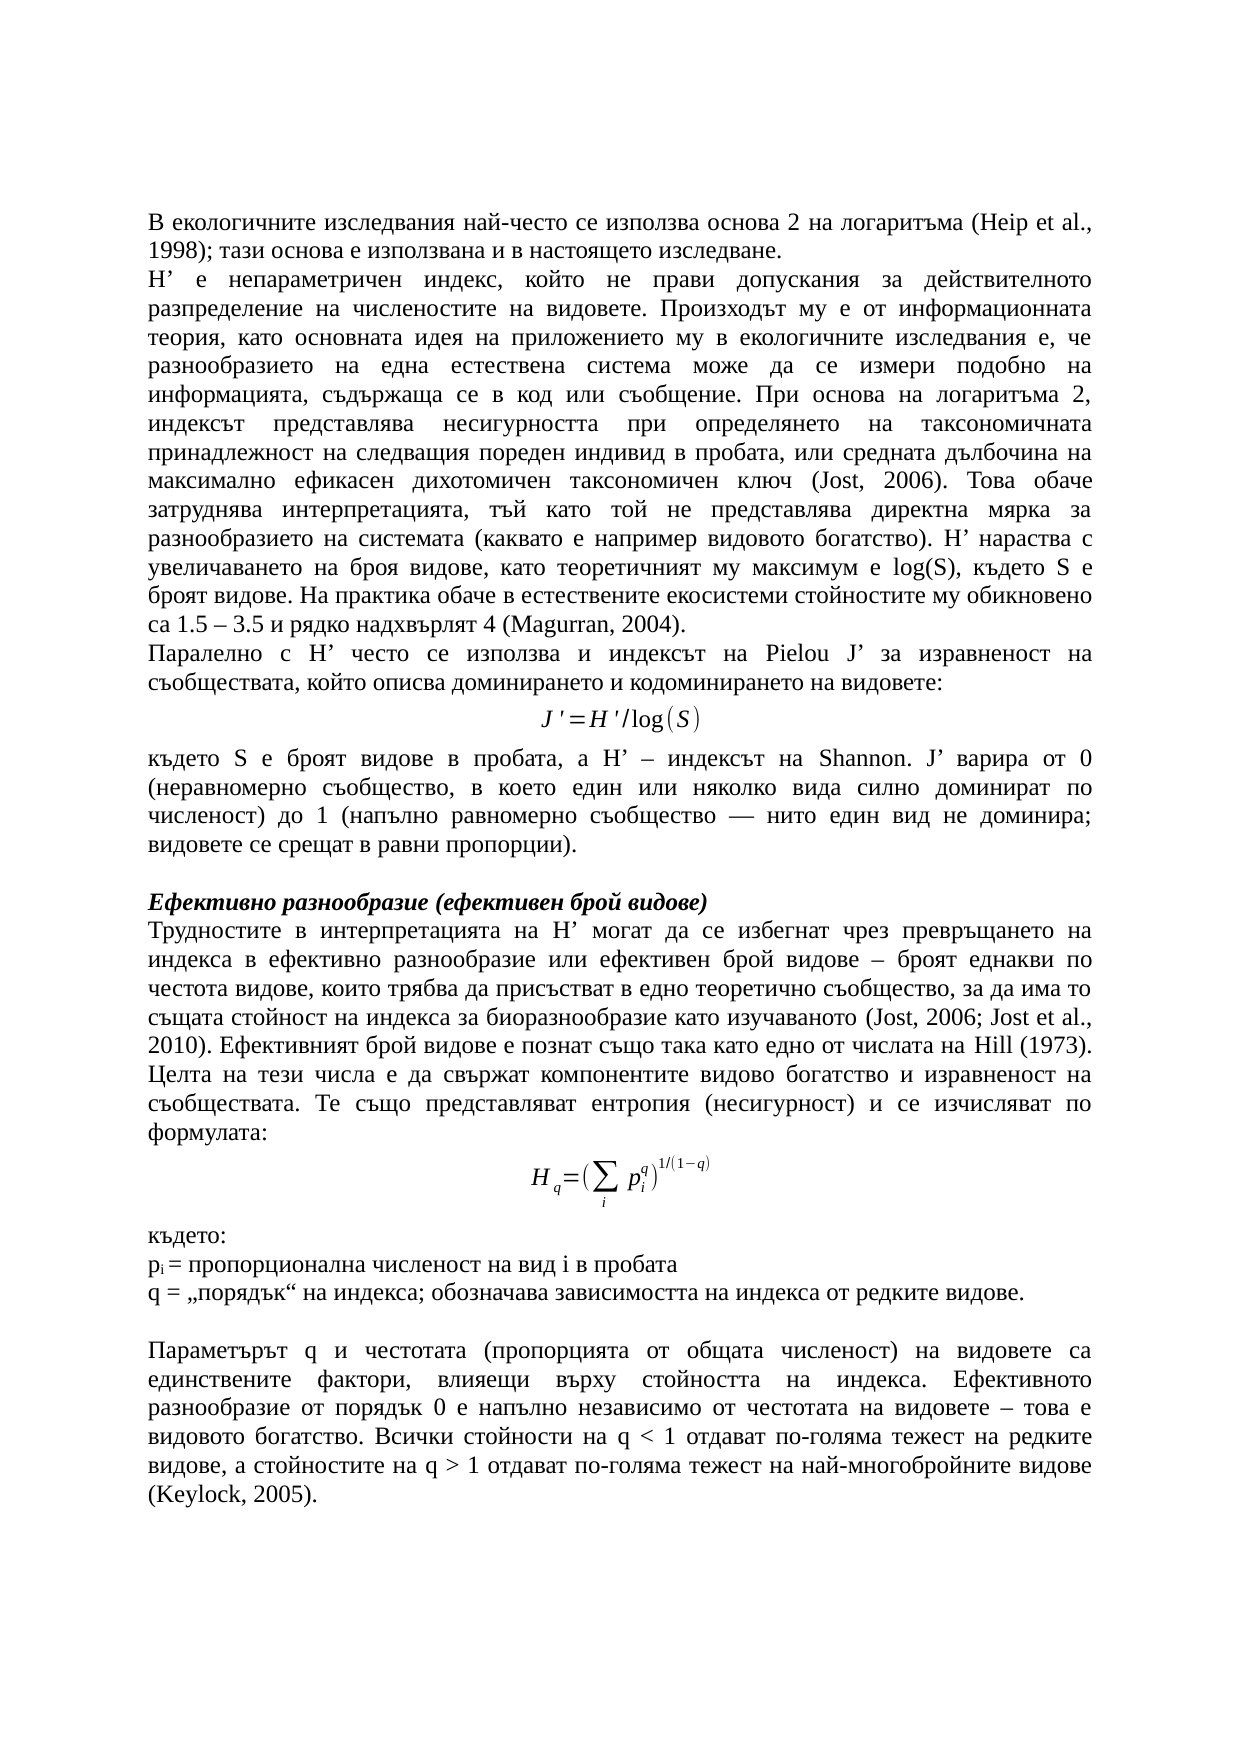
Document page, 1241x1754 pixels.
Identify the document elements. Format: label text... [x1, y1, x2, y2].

text където: [148, 1220, 1093, 1249]
text където S e броят видове в пробата, а Н’ – индексът на Shannon. J’ варира от 0 (неравномерно съобщество, в което един или няколко вида силно доминират по численост) до 1 (напълно равномерно съобщество — нито един вид не доминира; видовете се срещат в равни пропорции). [148, 743, 1093, 858]
text Ефективно разнообразие (ефективен брой видове) [148, 887, 1093, 916]
text q = „порядък“ на индекса; обозначава зависимостта на индекса от редките видове. [148, 1277, 1093, 1306]
text В екологичните изследвания най-често се използва основа 2 на логаритъма (Heip et al., 1998); тази основа е използвана и в настоящето изследване. [148, 207, 1093, 264]
text pi = пропорционална численост на вид i в пробата [148, 1249, 1093, 1277]
text H’ е непараметричен индекс, който не прави допускания за действителното разпределение на численостите на видовете. Произходът му е от информационната теория, като основната идея на приложението му в екологичните изследвания е, че разнообразието на една естествена система може да се измери подобно на информацията, съдържаща се в код или съобщение. При основа на логаритъма 2, индексът представлява несигурността при определянето на таксономичната принадлежност на следващия пореден индивид в пробата, или средната дълбочина на максимално ефикасен дихотомичен таксономичен ключ (Jost, 2006). Това обаче затруднява интерпретацията, тъй като той не представлява директна мярка за разнообразието на системата (каквато е например видовото богатство). H’ нараства с увеличаването на броя видове, като теоретичният му максимум е log(S), където S е броят видове. На практика обаче в естествените екосистеми стойностите му обикновено са 1.5 – 3.5 и рядко надхвърлят 4 (Magurran, 2004). [148, 264, 1093, 638]
text Параметърът q и честотата (пропорцията от общата численост) на видовете са единствените фактори, влияещи върху стойността на индекса. Ефективното разнообразие от порядък 0 е напълно независимо от честотата на видовете – това е видовото богатство. Всички стойности на q < 1 отдават по-голяма тежест на редките видове, а стойностите на q > 1 отдават по-голяма тежест на най-многобройните видове (Keylock, 2005). [148, 1335, 1093, 1507]
text Паралелно с H’ често се използва и индексът на Pielou J’ за изравненост на съобществата, който описва доминирането и кодоминирането на видовете: [148, 638, 1093, 695]
text Трудностите в интерпретацията на H’ могат да се избегнат чрез превръщането на индекса в ефективно разнообразие или ефективен брой видове – броят еднакви по честота видове, които трябва да присъстват в едно теоретично съобщество, за да има то същата стойност на индекса за биоразнообразие като изучаваното (Jost, 2006; Jost et al., 2010). Ефективният брой видове е познат също така като едно от числата на Hill (1973). Целта на тези числа е да свържат компонентите видово богатство и изравненост на съобществата. Те също представляват ентропия (несигурност) и се изчисляват по формулата: [148, 916, 1093, 1146]
